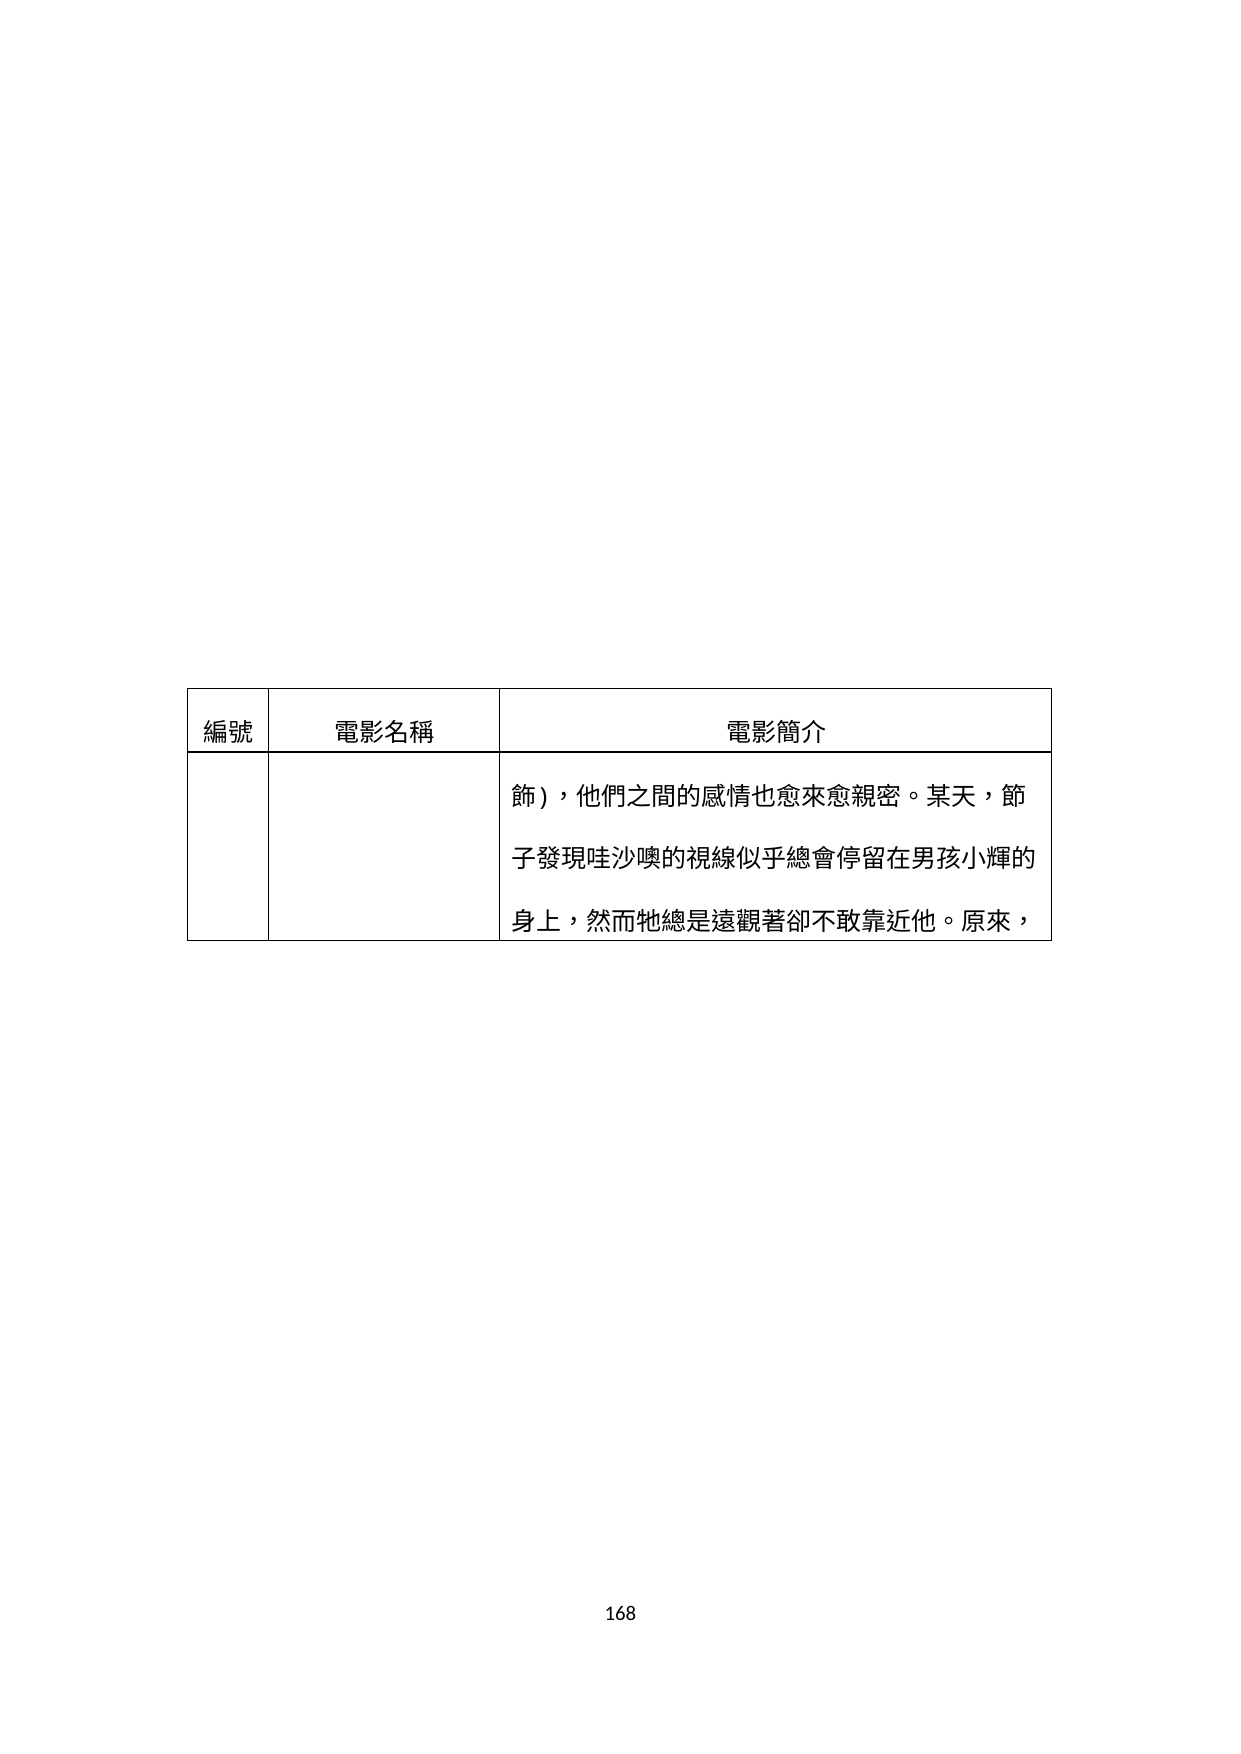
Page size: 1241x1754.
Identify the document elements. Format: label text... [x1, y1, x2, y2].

table_cell [269, 753, 499, 940]
table_cell [188, 753, 268, 940]
table_header 編號 [188, 689, 268, 751]
table_header 電影名稱 [269, 689, 499, 751]
table_cell 飾)，他們之間的感情也愈來愈親密。某天，節子發現哇沙噢的視線似乎總會停留在男孩小輝的身上，然而牠總是遠觀著卻不敢靠近他。原來， [500, 753, 1051, 940]
table_header 電影簡介 [500, 689, 1051, 751]
